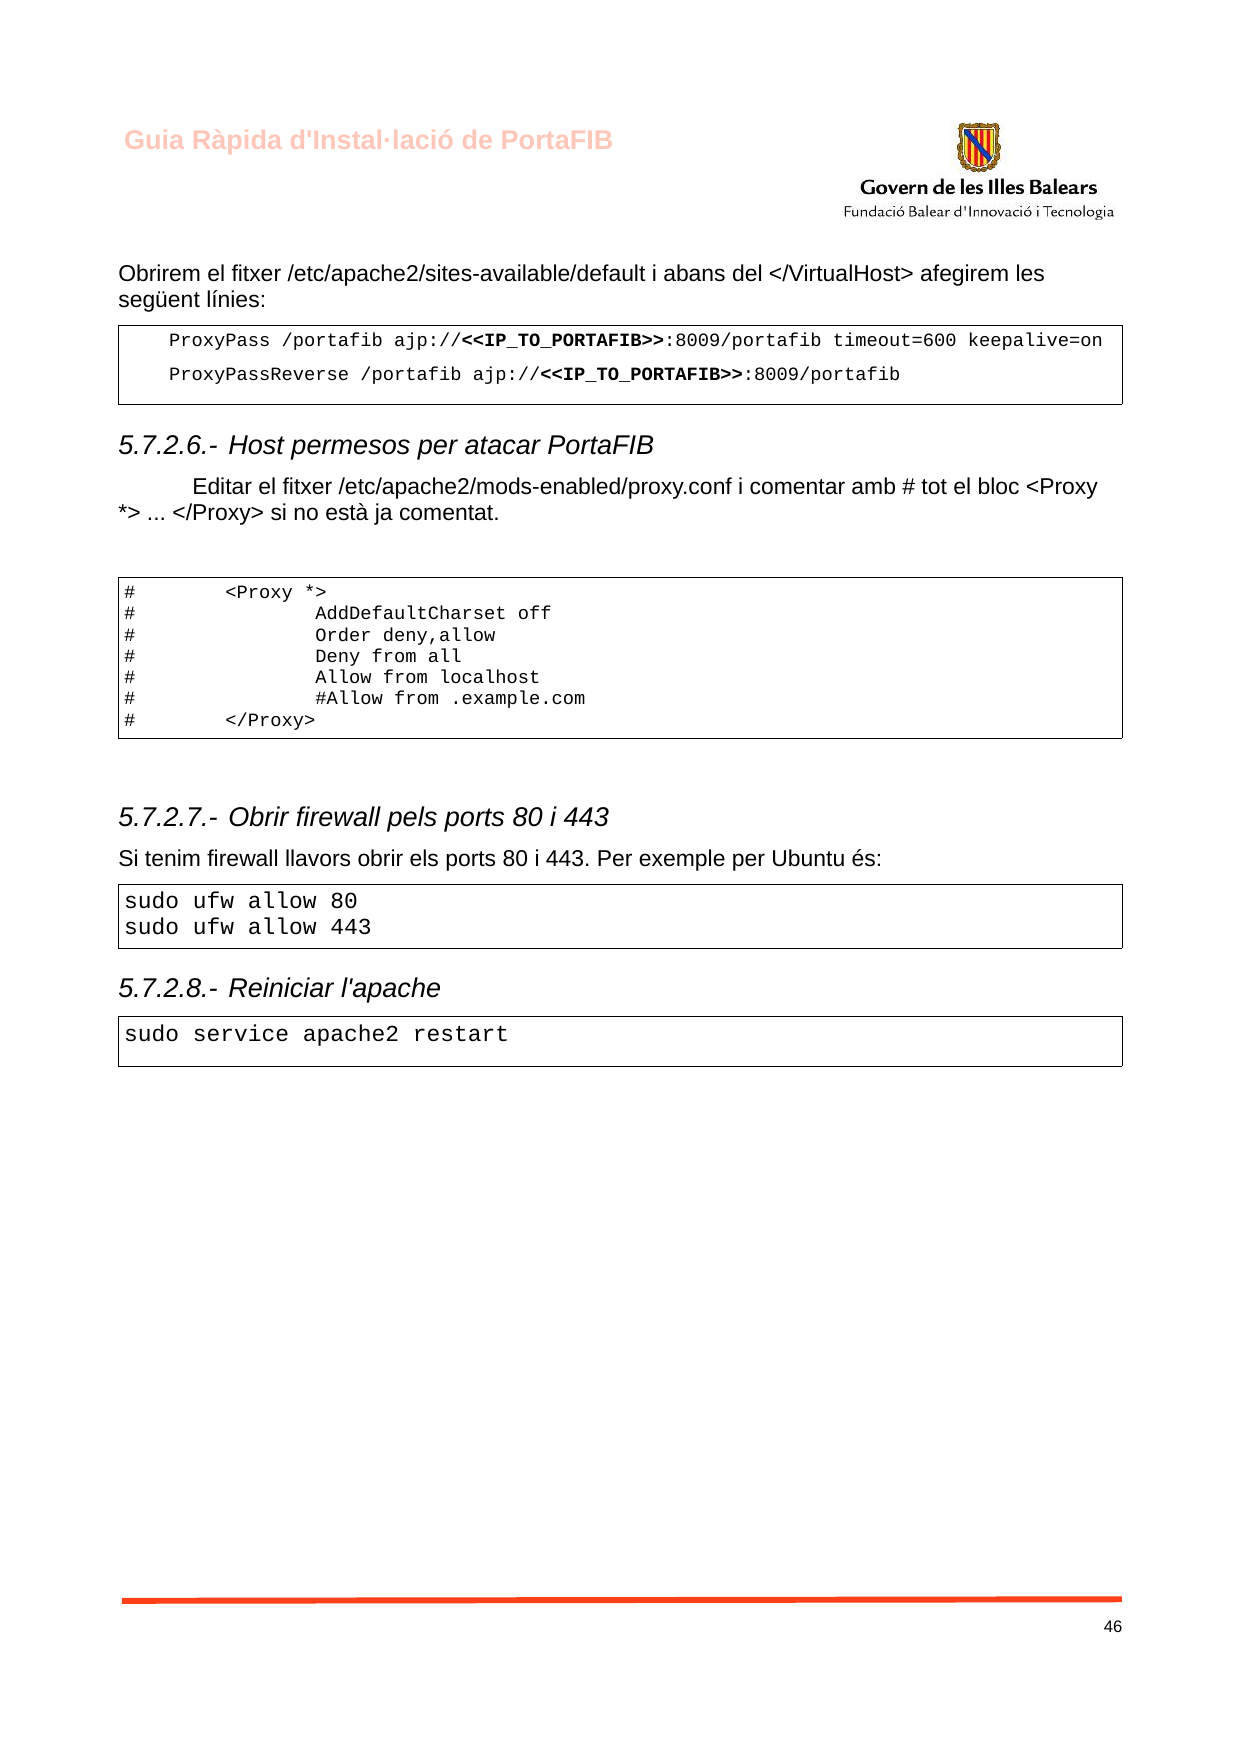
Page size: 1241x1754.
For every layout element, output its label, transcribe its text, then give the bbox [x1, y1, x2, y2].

text Si tenim firewall llavors obrir els ports 80 i 443. Per exemple per Ubuntu és: [118, 845, 1122, 871]
table_header sudo service apache2 restart [119, 1017, 1122, 1066]
text Editar el fitxer /etc/apache2/mods-enabled/proxy.conf i comentar amb # tot el bloc <Proxy *> ... </Proxy> si no està ja comentat. [118, 473, 1122, 526]
subtitle Obrir firewall pels ports 80 i 443 [118, 801, 1122, 833]
picture [840, 123, 1117, 220]
subtitle Reiniciar l'apache [118, 972, 1122, 1004]
table_header ProxyPass /portafib ajp://<<IP_TO_PORTAFIB>>:8009/portafib timeout=600 keepalive=on ProxyPassReverse /portafib ajp://<<IP_TO_PORTAFIB>>:8009/portafib [119, 326, 1122, 404]
text Obrirem el fitxer /etc/apache2/sites-available/default i abans del </VirtualHost> afegirem les següent línies: [118, 260, 1122, 313]
subtitle Host permesos per atacar PortaFIB [118, 429, 1122, 461]
table_header sudo ufw allow 80 sudo ufw allow 443 [119, 885, 1122, 947]
table_header # <Proxy *> # AddDefaultCharset off # Order deny,allow # Deny from all # Allow from localhost # #Allow from .example.com # </Proxy> [119, 578, 1122, 737]
